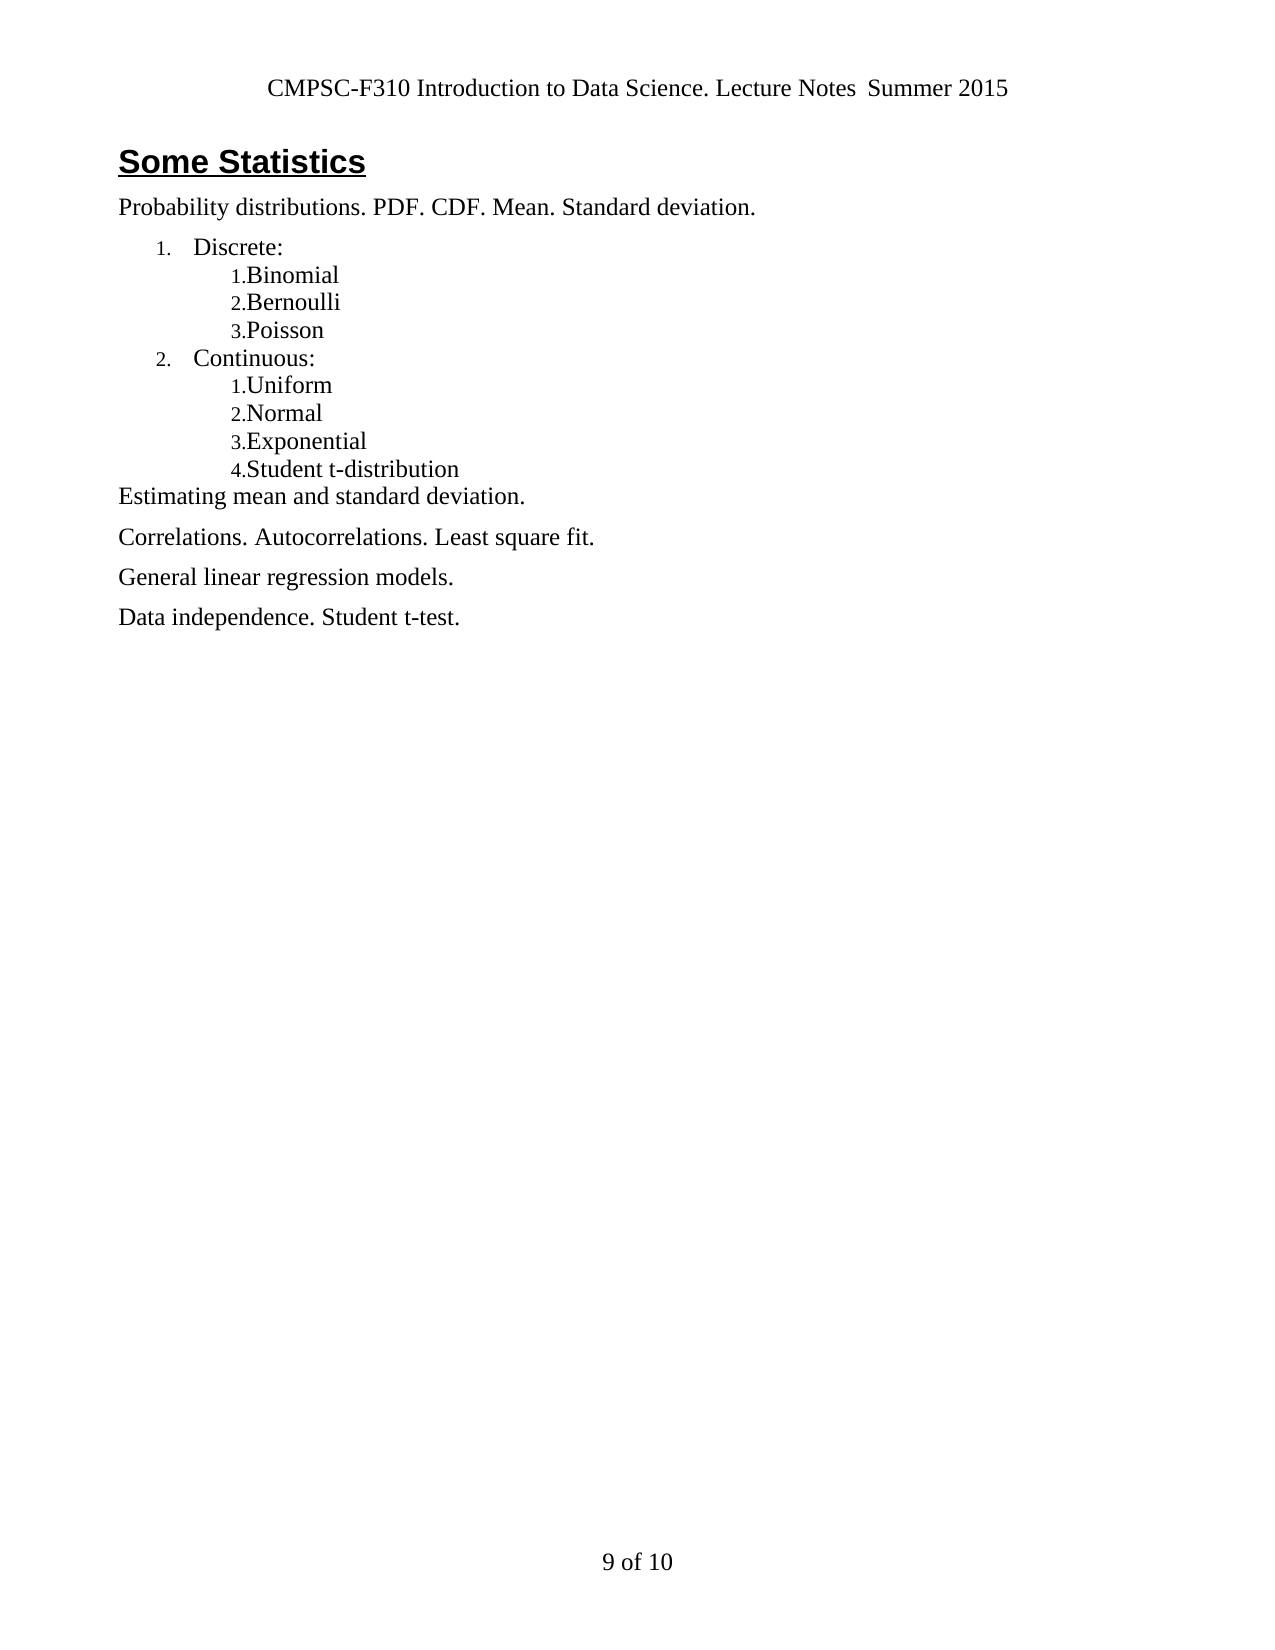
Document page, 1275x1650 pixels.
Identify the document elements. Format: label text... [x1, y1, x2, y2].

list Continuous: [156, 344, 1157, 372]
text Data independence. Student t-test. [118, 603, 1157, 631]
text Probability distributions. PDF. CDF. Mean. Standard deviation. [118, 193, 1157, 221]
list Normal [118, 399, 1157, 427]
list Bernoulli [118, 288, 1157, 316]
list Uniform [118, 372, 1157, 399]
list Binomial [118, 261, 1157, 288]
text Correlations. Autocorrelations. Least square fit. [118, 523, 1157, 550]
list Poisson [118, 316, 1157, 344]
subtitle Some Statistics [118, 143, 1157, 180]
text Estimating mean and standard deviation. [118, 482, 1157, 510]
text General linear regression models. [118, 563, 1157, 591]
list Student t-distribution [118, 455, 1157, 482]
list Discrete: [156, 233, 1157, 261]
list Exponential [118, 427, 1157, 455]
